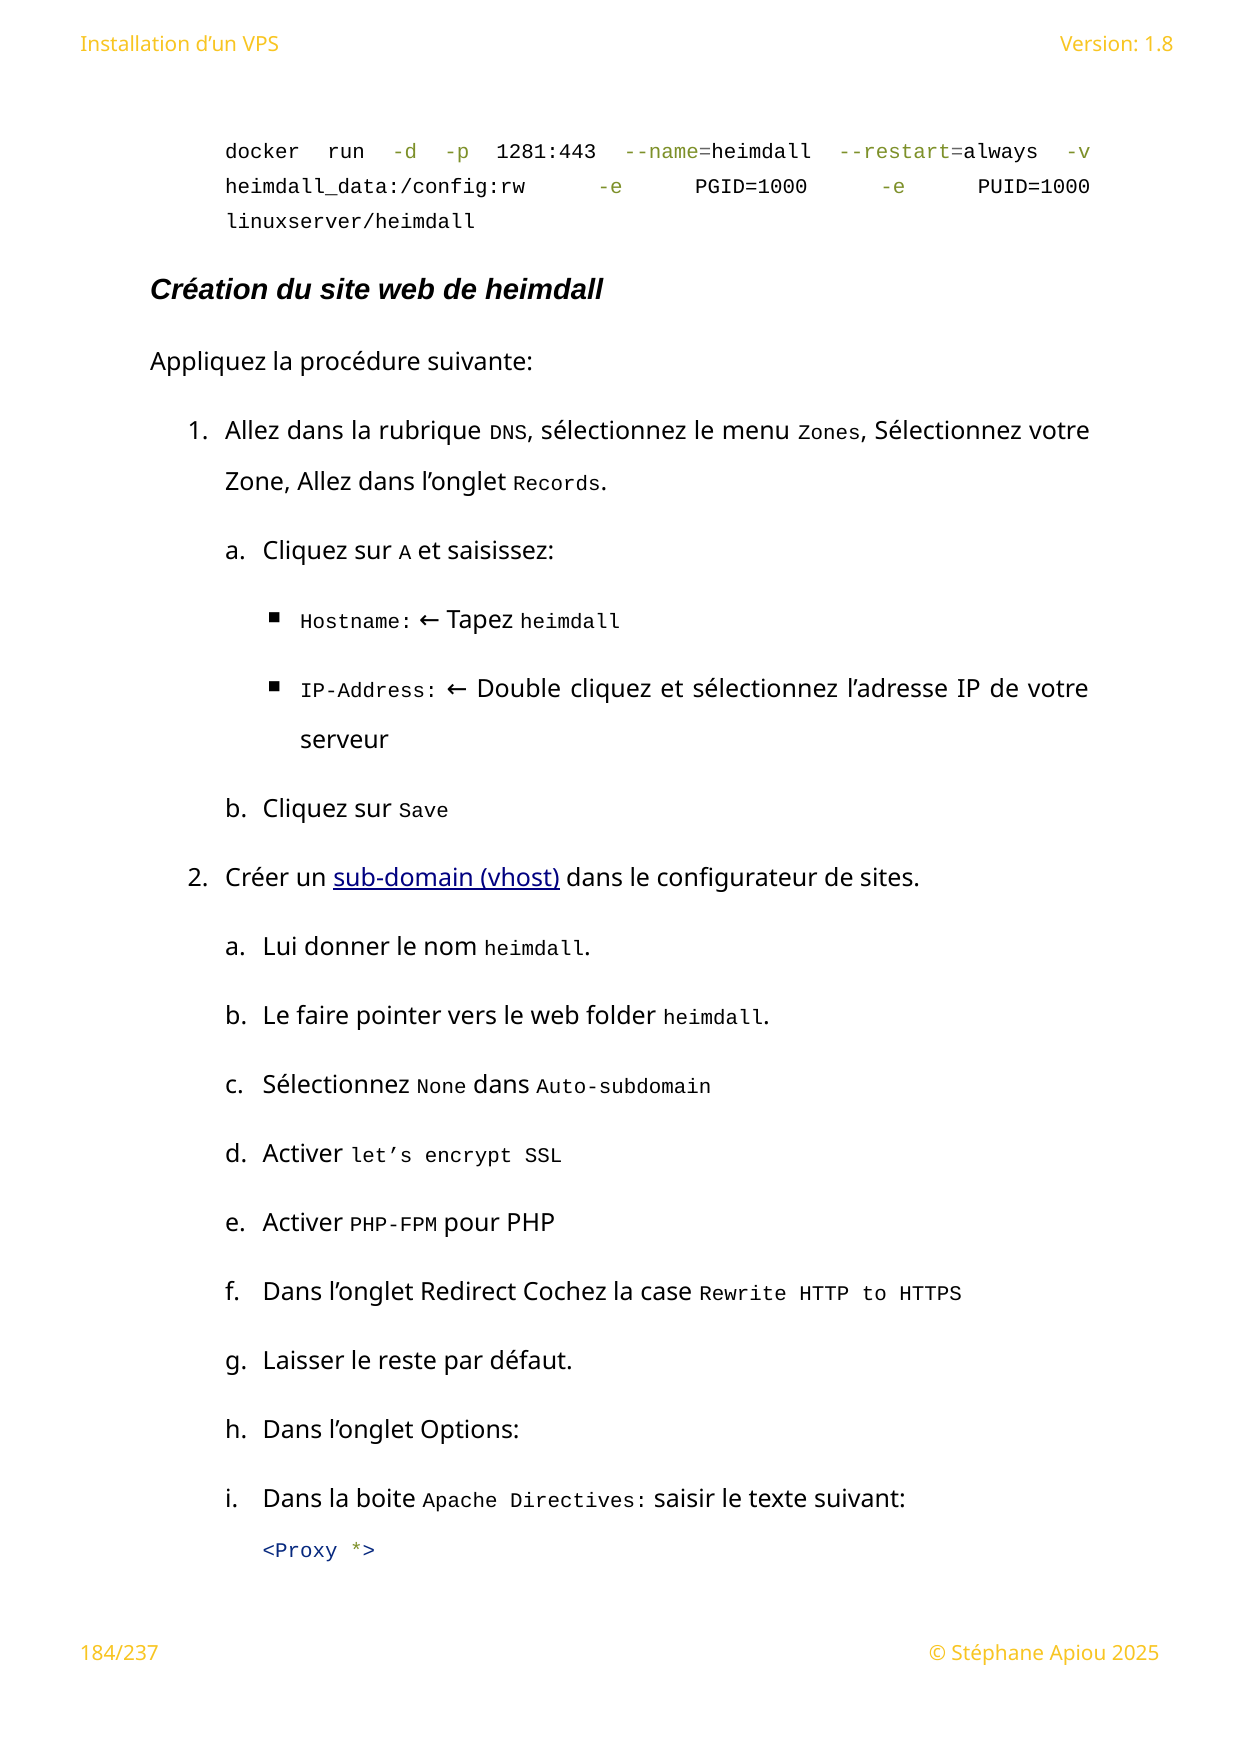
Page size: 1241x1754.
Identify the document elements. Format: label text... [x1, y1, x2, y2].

list Laisser le reste par défaut. [225, 1342, 1090, 1376]
list Lui donner le nom heimdall. [225, 928, 1090, 963]
list Dans la boite Apache Directives: saisir le texte suivant: [225, 1480, 1090, 1514]
subtitle Création du site web de heimdall [150, 272, 1090, 306]
list Cliquez sur A et saisissez: [225, 533, 1090, 567]
list Dans l’onglet Redirect Cochez la case Rewrite HTTP to HTTPS [225, 1273, 1090, 1307]
list Allez dans la rubrique DNS, sélectionnez le menu Zones, Sélectionnez votre Zone, Allez dans l’onglet Records. [187, 413, 1090, 498]
list <Proxy *> [225, 1540, 1090, 1564]
list Hostname: ← Tapez heimdall [262, 602, 1090, 636]
list Créer un sub-domain (vhost) dans le configurateur de sites. [187, 859, 1090, 894]
list Sélectionnez None dans Auto-subdomain [225, 1066, 1090, 1101]
list Cliquez sur Save [225, 791, 1090, 825]
text Appliquez la procédure suivante: [150, 344, 1090, 378]
list Activer let’s encrypt SSL [225, 1135, 1090, 1169]
list Activer PHP-FPM pour PHP [225, 1204, 1090, 1238]
list IP-Address: ← Double cliquez et sélectionnez l’adresse IP de votre serveur [262, 671, 1090, 756]
list Le faire pointer vers le web folder heimdall. [225, 997, 1090, 1032]
list Dans l’onglet Options: [225, 1411, 1090, 1445]
list docker run -d -p 1281:443 --name=heimdall --restart=always -v heimdall_data:/config:rw -e PGID=1000 -e PUID=1000 linuxserver/heimdall [187, 141, 1090, 235]
